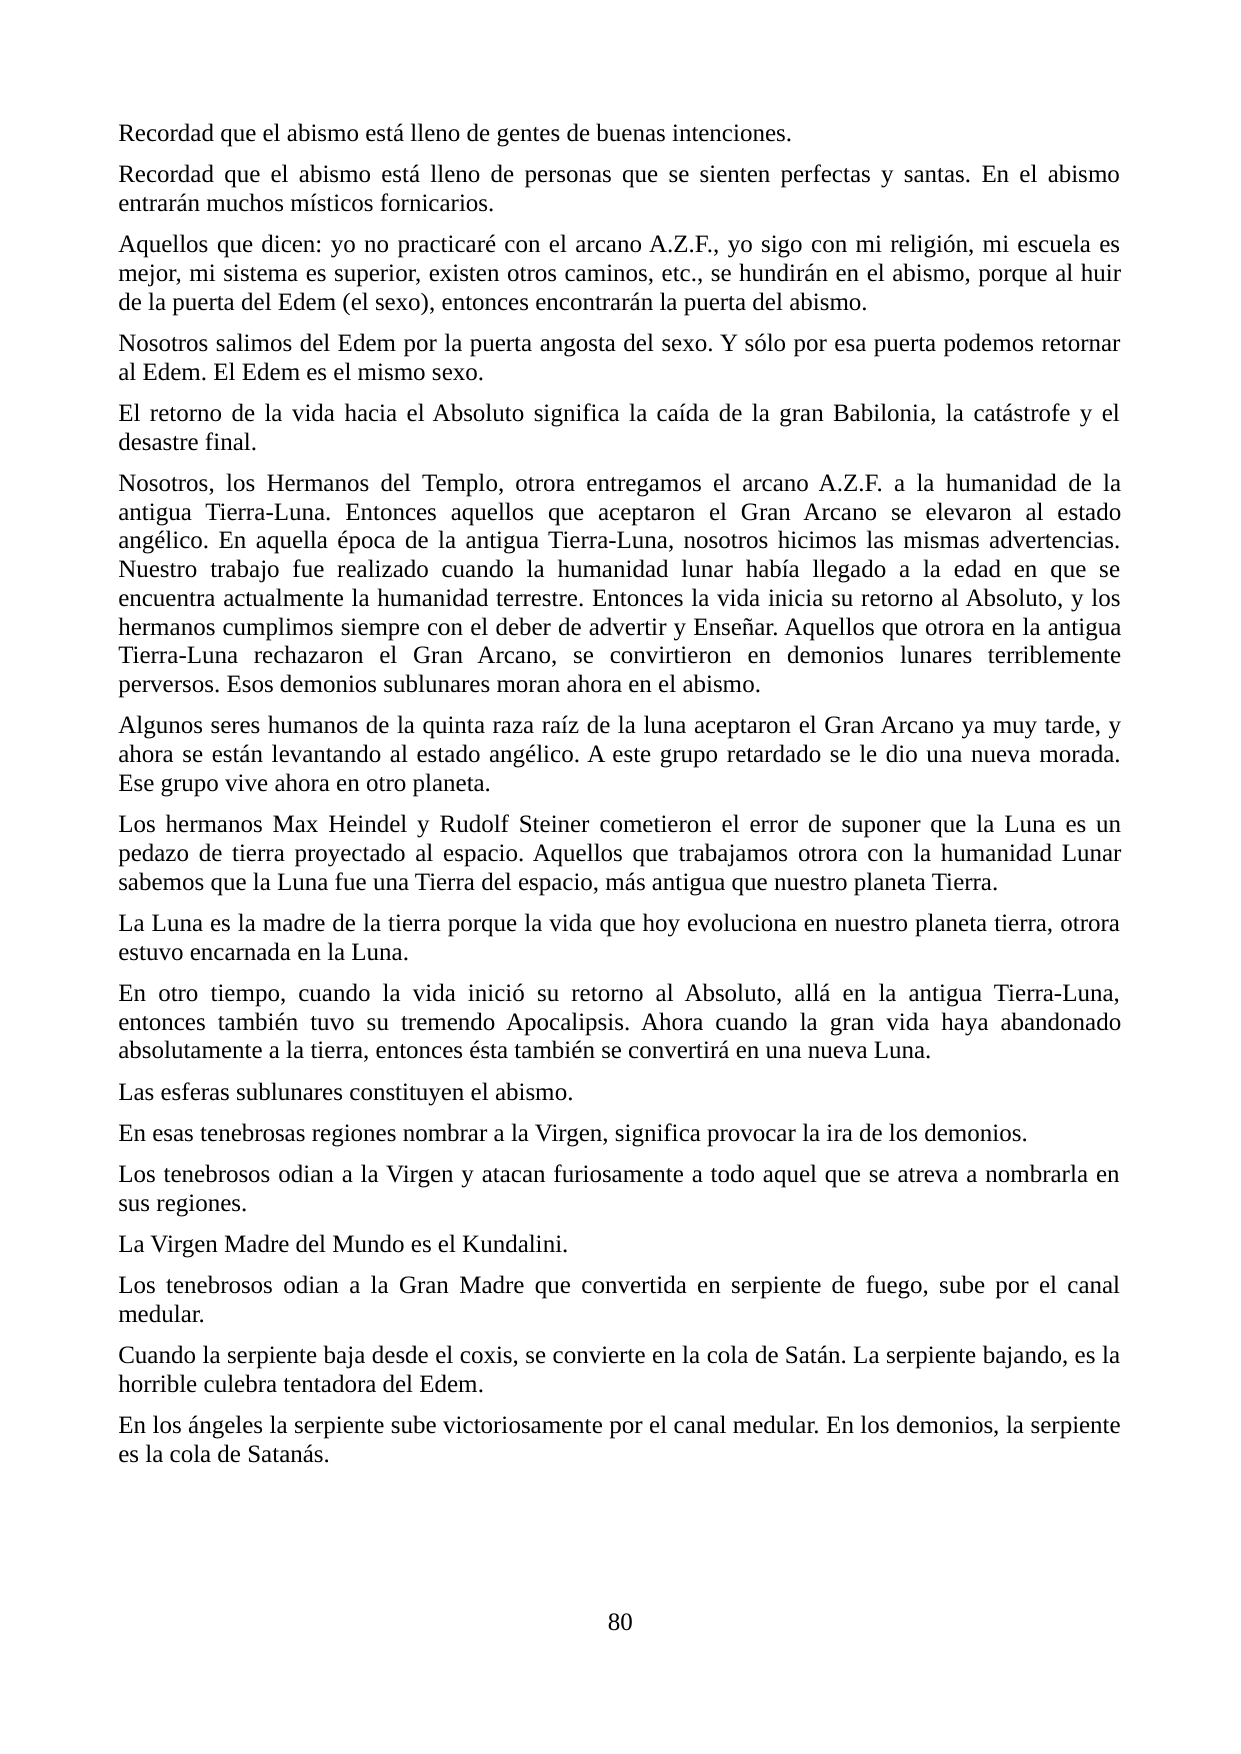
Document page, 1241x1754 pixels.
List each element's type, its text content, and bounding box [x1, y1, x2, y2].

text Aquellos que dicen: yo no practicaré con el arcano A.Z.F., yo sigo con mi religión, mi escuela es mejor, mi sistema es superior, existen otros caminos, etc., se hundirán en el abismo, porque al huir de la puerta del Edem (el sexo), entonces encontrarán la puerta del abismo. [118, 229, 1122, 316]
text Cuando la serpiente baja desde el coxis, se convierte en la cola de Satán. La serpiente bajando, es la horrible culebra tentadora del Edem. [118, 1341, 1122, 1398]
text En esas tenebrosas regiones nombrar a la Virgen, significa provocar la ira de los demonios. [118, 1118, 1122, 1147]
text Recordad que el abismo está lleno de gentes de buenas intenciones. [118, 118, 1122, 147]
text En otro tiempo, cuando la vida inició su retorno al Absoluto, allá en la antigua Tierra-Luna, entonces también tuvo su tremendo Apocalipsis. Ahora cuando la gran vida haya abandonado absolutamente a la tierra, entonces ésta también se convertirá en una nueva Luna. [118, 978, 1122, 1064]
text Los tenebrosos odian a la Virgen y atacan furiosamente a todo aquel que se atreva a nombrarla en sus regiones. [118, 1159, 1122, 1217]
text La Virgen Madre del Mundo es el Kundalini. [118, 1229, 1122, 1258]
text Las esferas sublunares constituyen el abismo. [118, 1077, 1122, 1106]
text Algunos seres humanos de la quinta raza raíz de la luna aceptaron el Gran Arcano ya muy tarde, y ahora se están levantando al estado angélico. A este grupo retardado se le dio una nueva morada. Ese grupo vive ahora en otro planeta. [118, 711, 1122, 797]
text Nosotros, los Hermanos del Templo, otrora entregamos el arcano A.Z.F. a la humanidad de la antigua Tierra-Luna. Entonces aquellos que aceptaron el Gran Arcano se elevaron al estado angélico. En aquella época de la antigua Tierra-Luna, nosotros hicimos las mismas advertencias. Nuestro trabajo fue realizado cuando la humanidad lunar había llegado a la edad en que se encuentra actualmente la humanidad terrestre. Entonces la vida inicia su retorno al Absoluto, y los hermanos cumplimos siempre con el deber de advertir y Enseñar. Aquellos que otrora en la antigua Tierra-Luna rechazaron el Gran Arcano, se convirtieron en demonios lunares terriblemente perversos. Esos demonios sublunares moran ahora en el abismo. [118, 468, 1122, 698]
text Nosotros salimos del Edem por la puerta angosta del sexo. Y sólo por esa puerta podemos retornar al Edem. El Edem es el mismo sexo. [118, 328, 1122, 386]
text El retorno de la vida hacia el Absoluto significa la caída de la gran Babilonia, la catástrofe y el desastre final. [118, 398, 1122, 456]
text En los ángeles la serpiente sube victoriosamente por el canal medular. En los demonios, la serpiente es la cola de Satanás. [118, 1411, 1122, 1468]
text Los tenebrosos odian a la Gran Madre que convertida en serpiente de fuego, sube por el canal medular. [118, 1271, 1122, 1328]
text La Luna es la madre de la tierra porque la vida que hoy evoluciona en nuestro planeta tierra, otrora estuvo encarnada en la Luna. [118, 908, 1122, 966]
text Recordad que el abismo está lleno de personas que se sienten perfectas y santas. En el abismo entrarán muchos místicos fornicarios. [118, 159, 1122, 217]
text Los hermanos Max Heindel y Rudolf Steiner cometieron el error de suponer que la Luna es un pedazo de tierra proyectado al espacio. Aquellos que trabajamos otrora con la humanidad Lunar sabemos que la Luna fue una Tierra del espacio, más antigua que nuestro planeta Tierra. [118, 809, 1122, 896]
